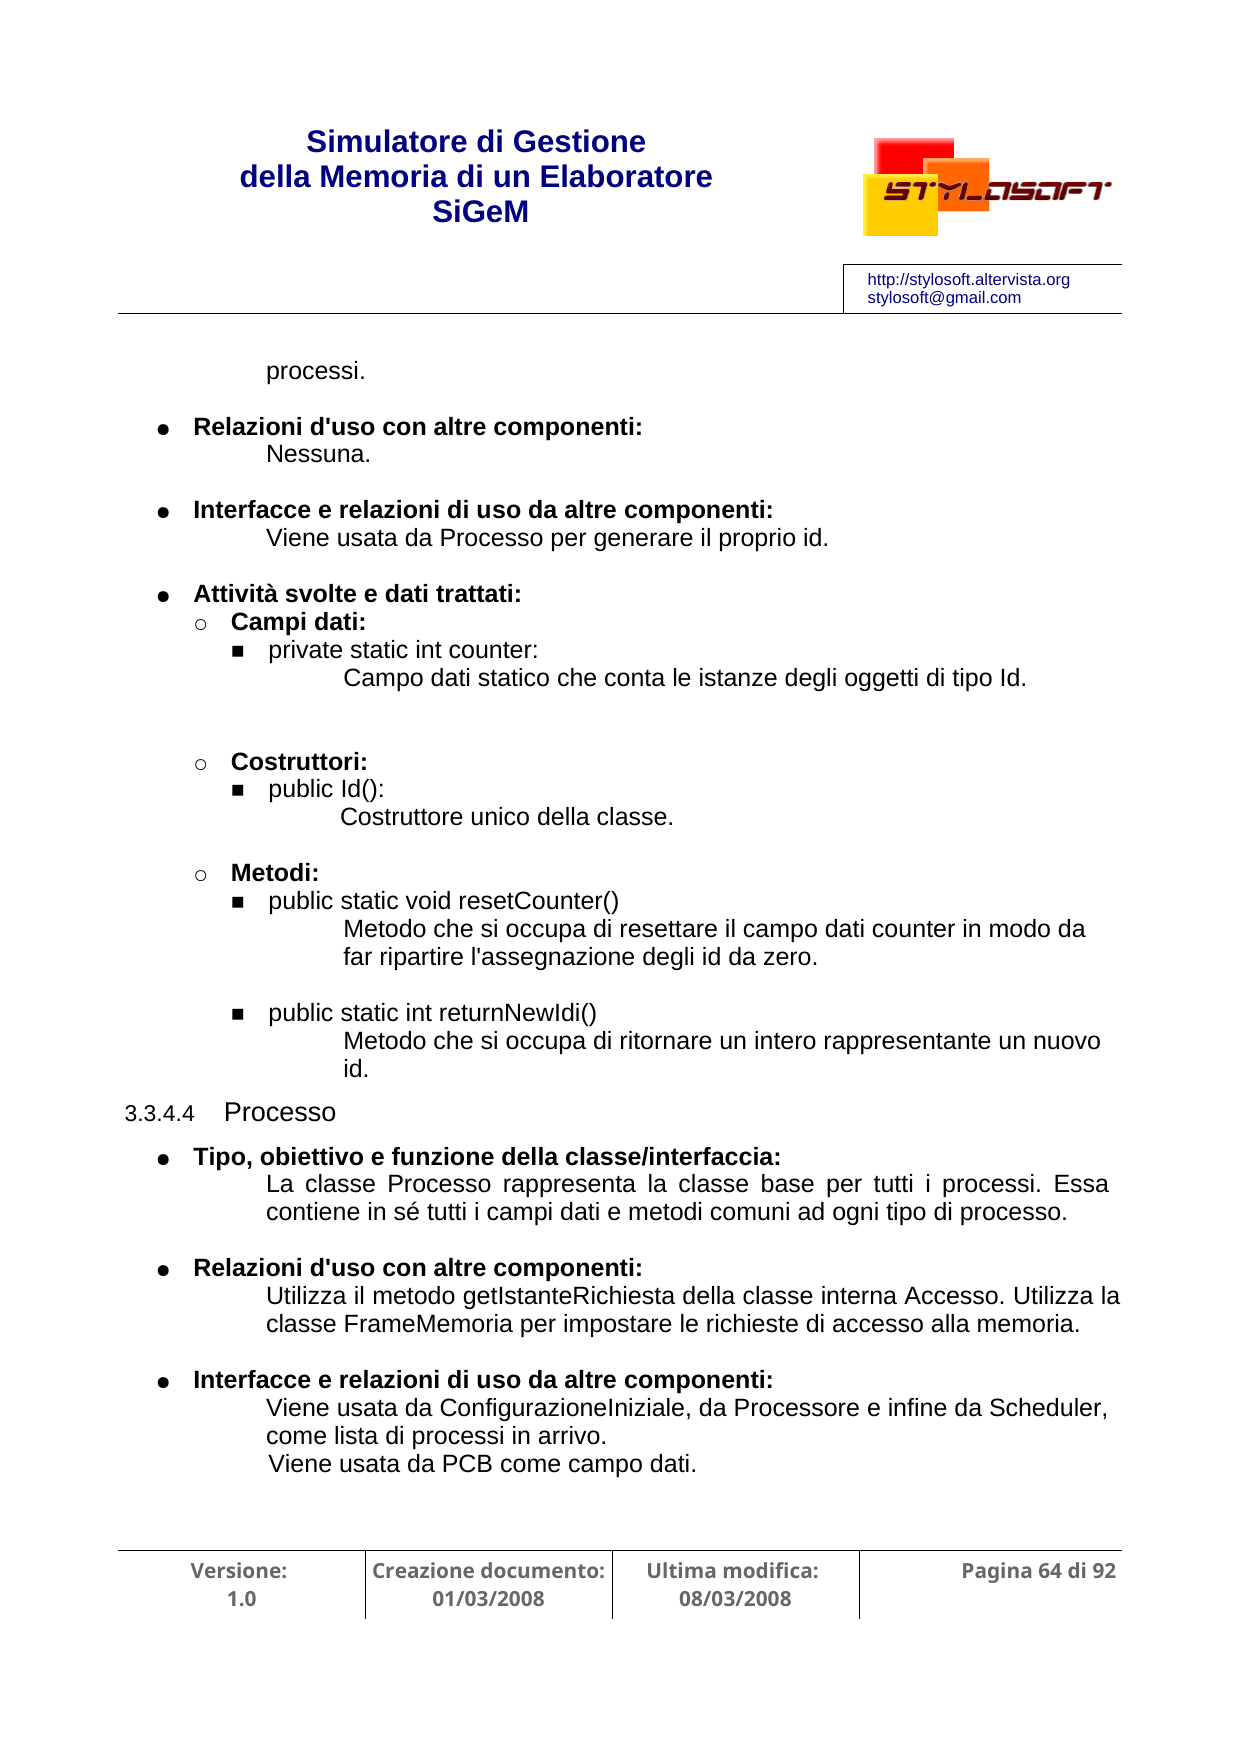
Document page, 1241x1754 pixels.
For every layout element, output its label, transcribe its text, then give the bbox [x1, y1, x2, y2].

list Metodo che si occupa di resettare il campo dati counter in modo da far ripartire l'assegnazione degli id da zero. [306, 915, 1122, 971]
list Tipo, obiettivo e funzione della classe/interfaccia: [156, 1142, 1122, 1170]
list Nessuna. [156, 440, 1122, 468]
list processi. [156, 357, 1122, 384]
list Viene usata da ConfigurazioneIniziale, da Processore e infine da Scheduler, come lista di processi in arrivo. [156, 1393, 1122, 1449]
list Viene usata da PCB come campo dati. [231, 1449, 1122, 1477]
list public Id(): [231, 775, 1122, 803]
list Campi dati: [193, 608, 1122, 636]
text Costruttore unico della classe. [118, 803, 1122, 831]
list Interfacce e relazioni di uso da altre componenti: [156, 496, 1122, 524]
list Utilizza il metodo getIstanteRichiesta della classe interna Accesso. Utilizza la classe FrameMemoria per impostare le richieste di accesso alla memoria. [156, 1282, 1122, 1338]
list Viene usata da Processo per generare il proprio id. [156, 524, 1122, 552]
list private static int counter: [231, 636, 1122, 664]
list Interfacce e relazioni di uso da altre componenti: [156, 1366, 1122, 1393]
list Relazioni d'uso con altre componenti: [156, 412, 1122, 440]
list Costruttori: [193, 747, 1122, 775]
list Relazioni d'uso con altre componenti: [156, 1254, 1122, 1282]
list Metodi: [193, 859, 1122, 887]
list public static int returnNewIdi() [231, 999, 1122, 1027]
list Attività svolte e dati trattati: [156, 580, 1122, 608]
list Metodo che si occupa di ritornare un intero rappresentante un nuovo id. [306, 1027, 1122, 1082]
list La classe Processo rappresenta la classe base per tutti i processi. Essa contiene in sé tutti i campi dati e metodi comuni ad ogni tipo di processo. [156, 1170, 1122, 1226]
subtitle Processo [118, 1097, 1122, 1127]
list public static void resetCounter() [231, 887, 1122, 915]
list Campo dati statico che conta le istanze degli oggetti di tipo Id. [306, 664, 1122, 692]
picture [848, 123, 1117, 247]
